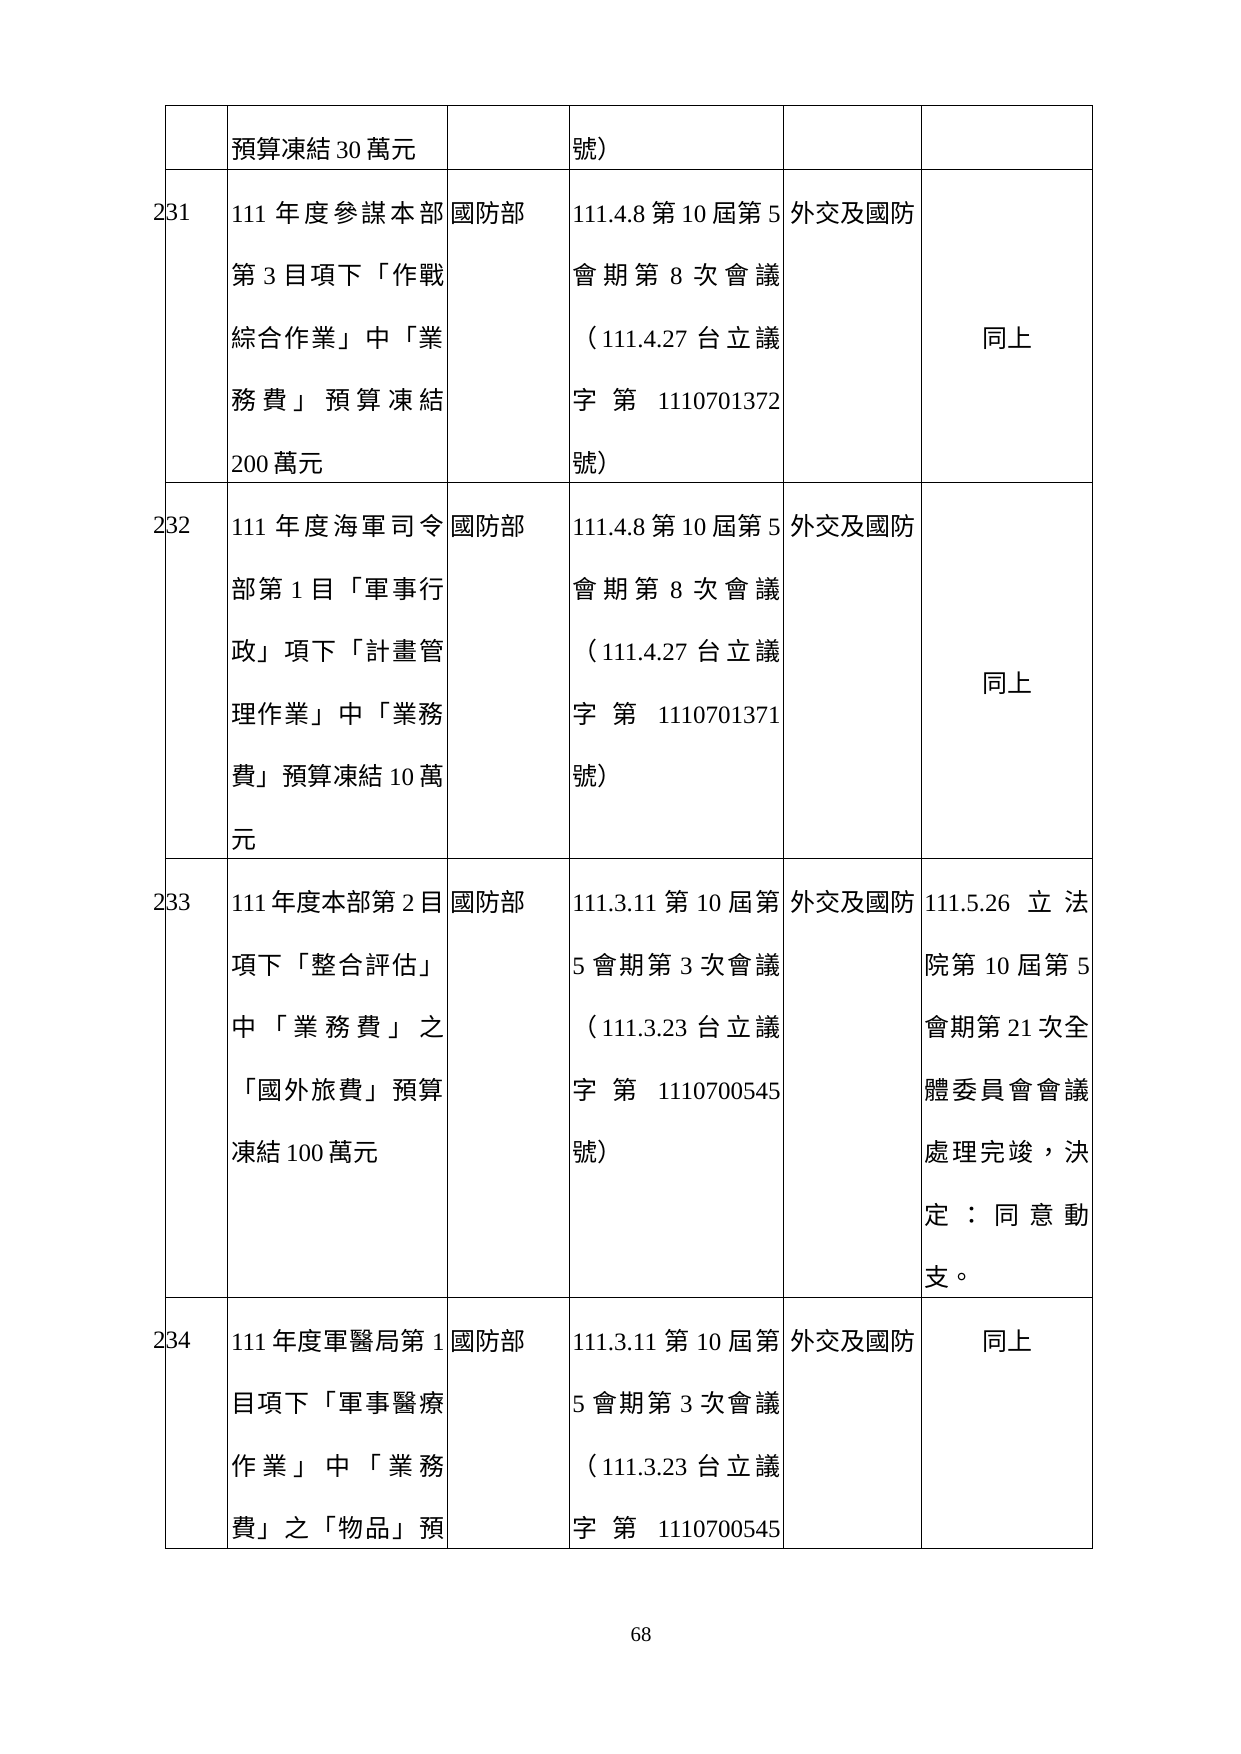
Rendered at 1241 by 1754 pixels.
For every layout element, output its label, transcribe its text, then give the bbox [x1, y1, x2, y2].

table_cell [448, 106, 569, 169]
table_cell 111年度本部第2目項下「整合評估」中「業務費」之「國外旅費」預算凍結100萬元 [228, 859, 447, 1297]
table_cell 111.4.8第10屆第5會期第8次會議（111.4.27台立議字第1110701372號） [570, 170, 783, 482]
table_cell [166, 1298, 227, 1548]
table_cell 111.4.8第10屆第5會期第8次會議（111.4.27台立議字第1110701371號） [570, 483, 783, 858]
table_cell 111年度海軍司令部第1目「軍事行政」項下「計畫管理作業」中「業務費」預算凍結10萬元 [228, 483, 447, 858]
table_cell 國防部 [448, 483, 569, 858]
table_cell 外交及國防 [784, 1298, 921, 1548]
table_cell [922, 106, 1092, 169]
table_cell 同上 [922, 1298, 1092, 1548]
table_cell 111.3.11第10屆第5會期第3次會議（111.3.23台立議字第1110700545號） [570, 859, 783, 1297]
table_cell 國防部 [448, 170, 569, 482]
table_cell 111年度參謀本部第3目項下「作戰綜合作業」中「業務費」預算凍結200萬元 [228, 170, 447, 482]
table_cell 同上 [922, 483, 1092, 858]
table_cell 外交及國防 [784, 170, 921, 482]
table_cell 國防部 [448, 859, 569, 1297]
table_cell [166, 483, 227, 858]
table_cell [166, 859, 227, 1297]
table_cell 同上 [922, 170, 1092, 482]
table_cell 預算凍結30萬元 [228, 106, 447, 169]
table_cell 外交及國防 [784, 859, 921, 1297]
table_cell 111.5.26立法院第10屆第5會期第21次全體委員會會議處理完竣，決定：同意動支。 [922, 859, 1092, 1297]
table_cell [166, 106, 227, 169]
table_cell 號） [570, 106, 783, 169]
table_cell 111年度軍醫局第1目項下「軍事醫療作業」中「業務費」之「物品」預 [228, 1298, 447, 1548]
table_cell 111.3.11第10屆第5會期第3次會議（111.3.23台立議字第1110700545 [570, 1298, 783, 1548]
table_cell 國防部 [448, 1298, 569, 1548]
table_cell [166, 170, 227, 482]
table_cell [784, 106, 921, 169]
table_cell 外交及國防 [784, 483, 921, 858]
